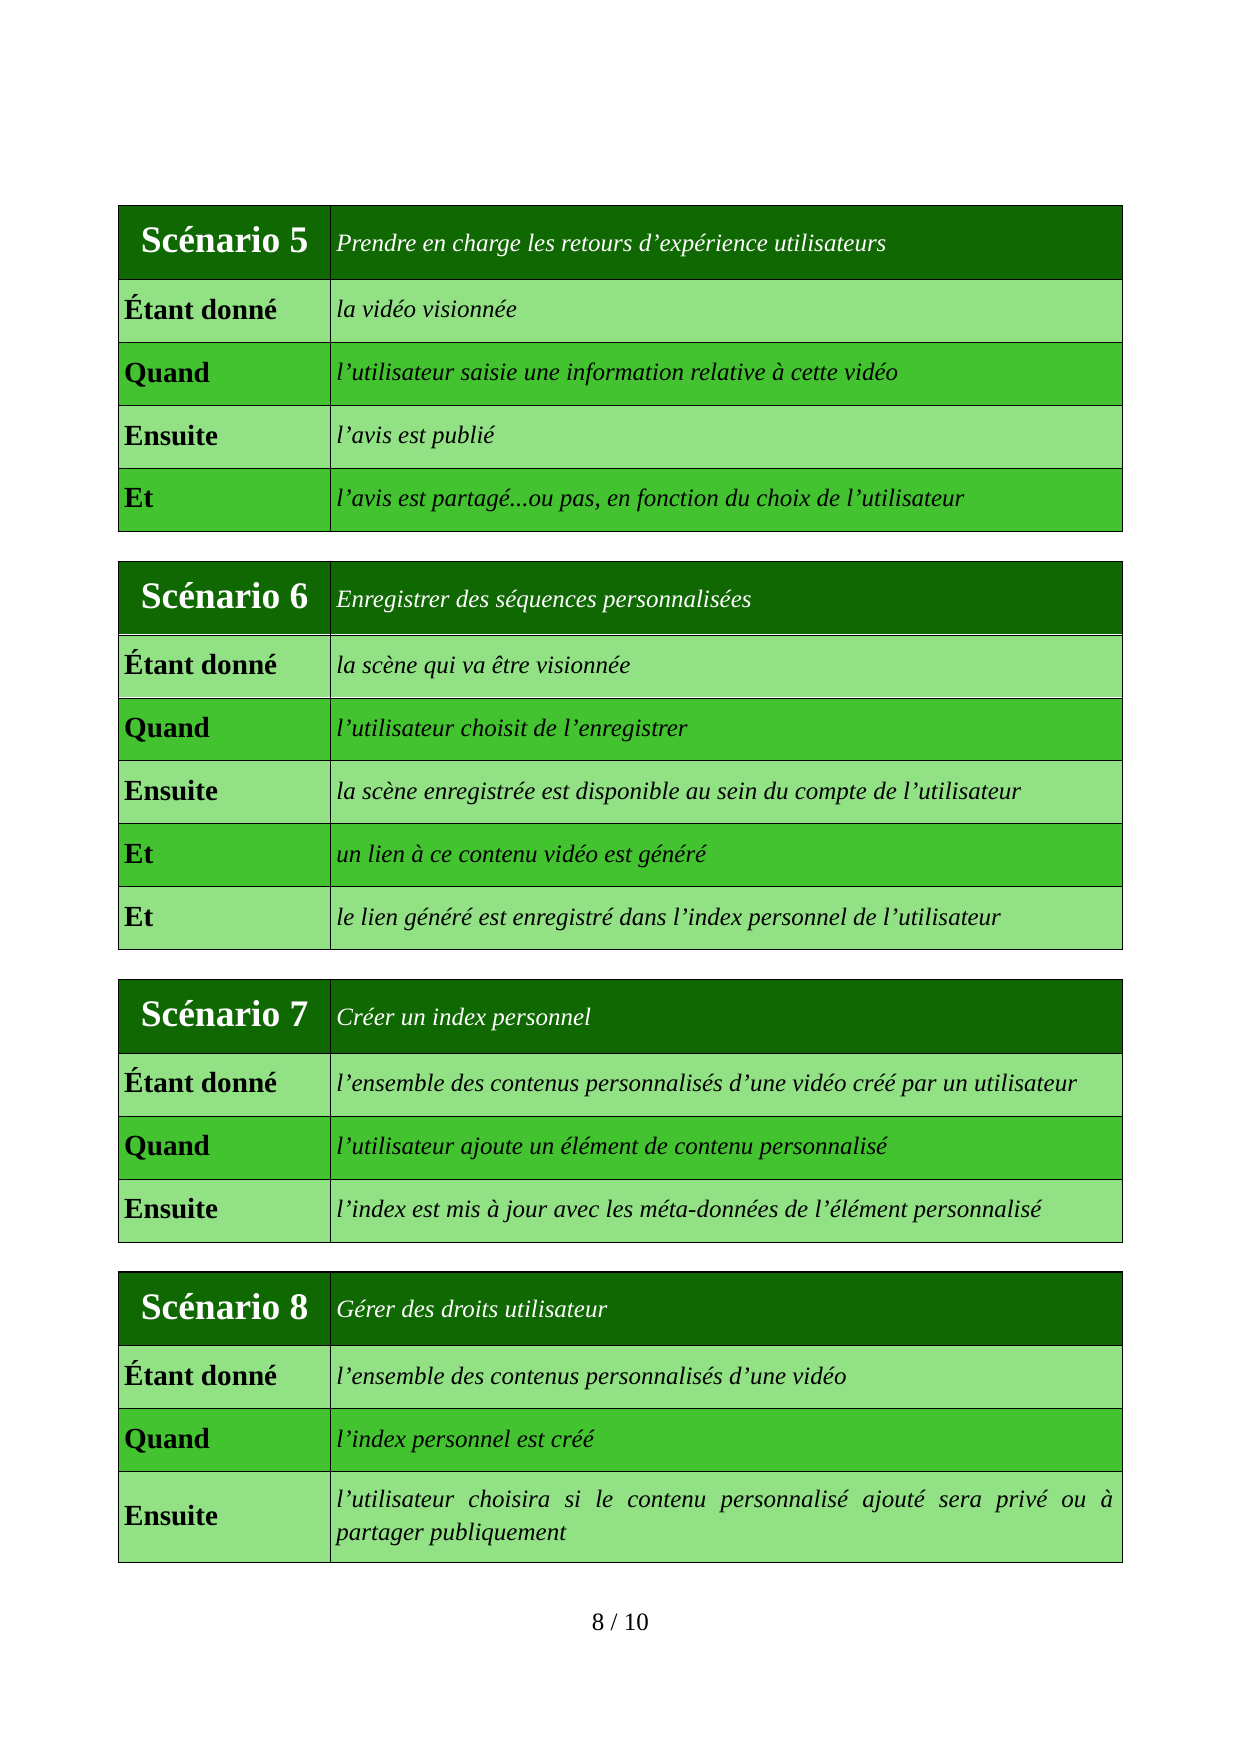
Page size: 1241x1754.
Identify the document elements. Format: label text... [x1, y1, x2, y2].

table_cell Étant donné [119, 1054, 330, 1116]
table_cell Ensuite [119, 1472, 330, 1562]
table_cell l’index est mis à jour avec les méta-données de l’élément personnalisé [331, 1180, 1122, 1242]
table_cell Quand [119, 699, 330, 760]
table_header Scénario 5 [119, 206, 330, 279]
table_cell Quand [119, 343, 330, 405]
table_cell l’index personnel est créé [331, 1409, 1122, 1471]
table_cell l’ensemble des contenus personnalisés d’une vidéo [331, 1346, 1122, 1408]
table_header Prendre en charge les retours d’expérience utilisateurs [331, 206, 1122, 279]
table_cell Et [119, 824, 330, 886]
table_cell Étant donné [119, 636, 330, 697]
table_header Scénario 8 [119, 1273, 330, 1345]
table_cell Étant donné [119, 1346, 330, 1408]
table_cell l’ensemble des contenus personnalisés d’une vidéo créé par un utilisateur [331, 1054, 1122, 1116]
table_cell Ensuite [119, 406, 330, 468]
table_cell la scène enregistrée est disponible au sein du compte de l’utilisateur [331, 761, 1122, 823]
table_cell Ensuite [119, 1180, 330, 1242]
table_cell la vidéo visionnée [331, 280, 1122, 342]
table_cell le lien généré est enregistré dans l’index personnel de l’utilisateur [331, 887, 1122, 949]
table_cell l’avis est publié [331, 406, 1122, 468]
table_header Enregistrer des séquences personnalisées [331, 562, 1122, 634]
table_cell Quand [119, 1409, 330, 1471]
table_cell la scène qui va être visionnée [331, 636, 1122, 697]
table_cell l’utilisateur ajoute un élément de contenu personnalisé [331, 1117, 1122, 1179]
table_cell Étant donné [119, 280, 330, 342]
table_cell Et [119, 887, 330, 949]
table_header Scénario 7 [119, 980, 330, 1053]
table_header Gérer des droits utilisateur [331, 1273, 1122, 1345]
table_cell Quand [119, 1117, 330, 1179]
table_cell Ensuite [119, 761, 330, 823]
table_cell l’utilisateur saisie une information relative à cette vidéo [331, 343, 1122, 405]
table_cell l’utilisateur choisit de l’enregistrer [331, 699, 1122, 760]
table_header Scénario 6 [119, 562, 330, 634]
table_cell un lien à ce contenu vidéo est généré [331, 824, 1122, 886]
table_cell Et [119, 469, 330, 531]
table_cell l’utilisateur choisira si le contenu personnalisé ajouté sera privé ou à partager publiquement [331, 1472, 1122, 1562]
table_header Créer un index personnel [331, 980, 1122, 1053]
table_cell l’avis est partagé...ou pas, en fonction du choix de l’utilisateur [331, 469, 1122, 531]
